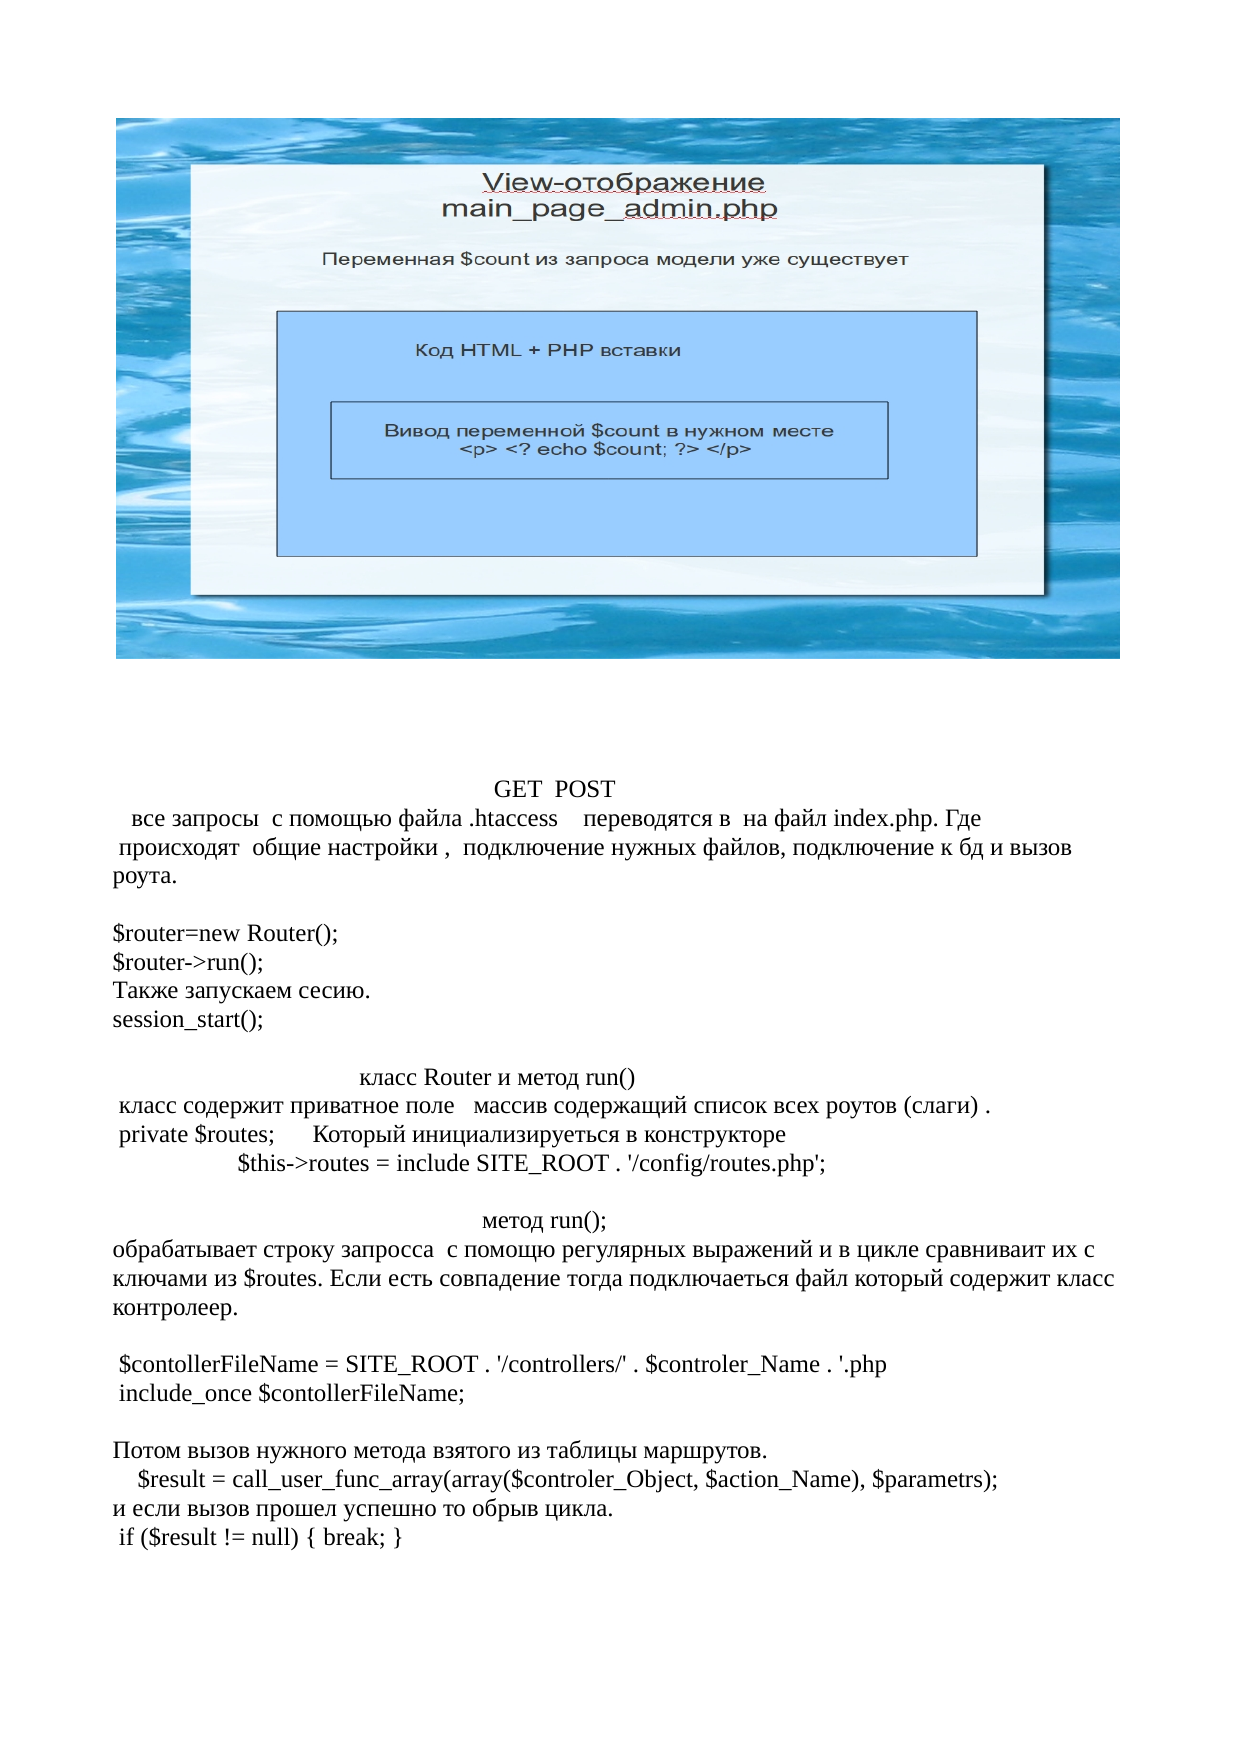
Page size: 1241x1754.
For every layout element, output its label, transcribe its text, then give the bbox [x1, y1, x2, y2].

text $this->routes = include SITE_ROOT . '/config/routes.php'; [112, 1148, 1123, 1177]
text private $routes; Который инициализируеться в конструкторе [112, 1119, 1123, 1148]
text Потом вызов нужного метода взятого из таблицы маршрутов. [112, 1435, 1123, 1464]
text все запросы с помощью файла .htaccess переводятся в на файл index.php. Где [112, 803, 1123, 832]
text $router->run(); [112, 947, 1123, 975]
text и если вызов прошел успешно то обрыв цикла. [112, 1493, 1123, 1522]
text $router=new Router(); [112, 918, 1123, 947]
text include_once $contollerFileName; [112, 1378, 1123, 1407]
text $result = call_user_func_array(array($controler_Object, $action_Name), $parametrs); [112, 1464, 1123, 1493]
text обрабатывает строку запросса с помощю регулярных выражений и в цикле сравниваит их с ключами из $routes. Если есть совпадение тогда подключаеться файл который содержит класс контролеер. [112, 1234, 1123, 1320]
text if ($result != null) { break; } [112, 1522, 1123, 1550]
text класс содержит приватное поле массив содержащий список всех роутов (слаги) . [112, 1090, 1123, 1119]
text GET POST [112, 774, 1123, 803]
text класс Router и метод run() [112, 1062, 1123, 1090]
picture [116, 118, 1120, 659]
text происходят общие настройки , подключение нужных файлов, подключение к бд и вызов роута. [112, 832, 1123, 889]
text $contollerFileName = SITE_ROOT . '/controllers/' . $controler_Name . '.php [112, 1349, 1123, 1378]
text session_start(); [112, 1004, 1123, 1033]
text метод run(); [112, 1205, 1123, 1234]
text Также запускаем сесию. [112, 975, 1123, 1004]
